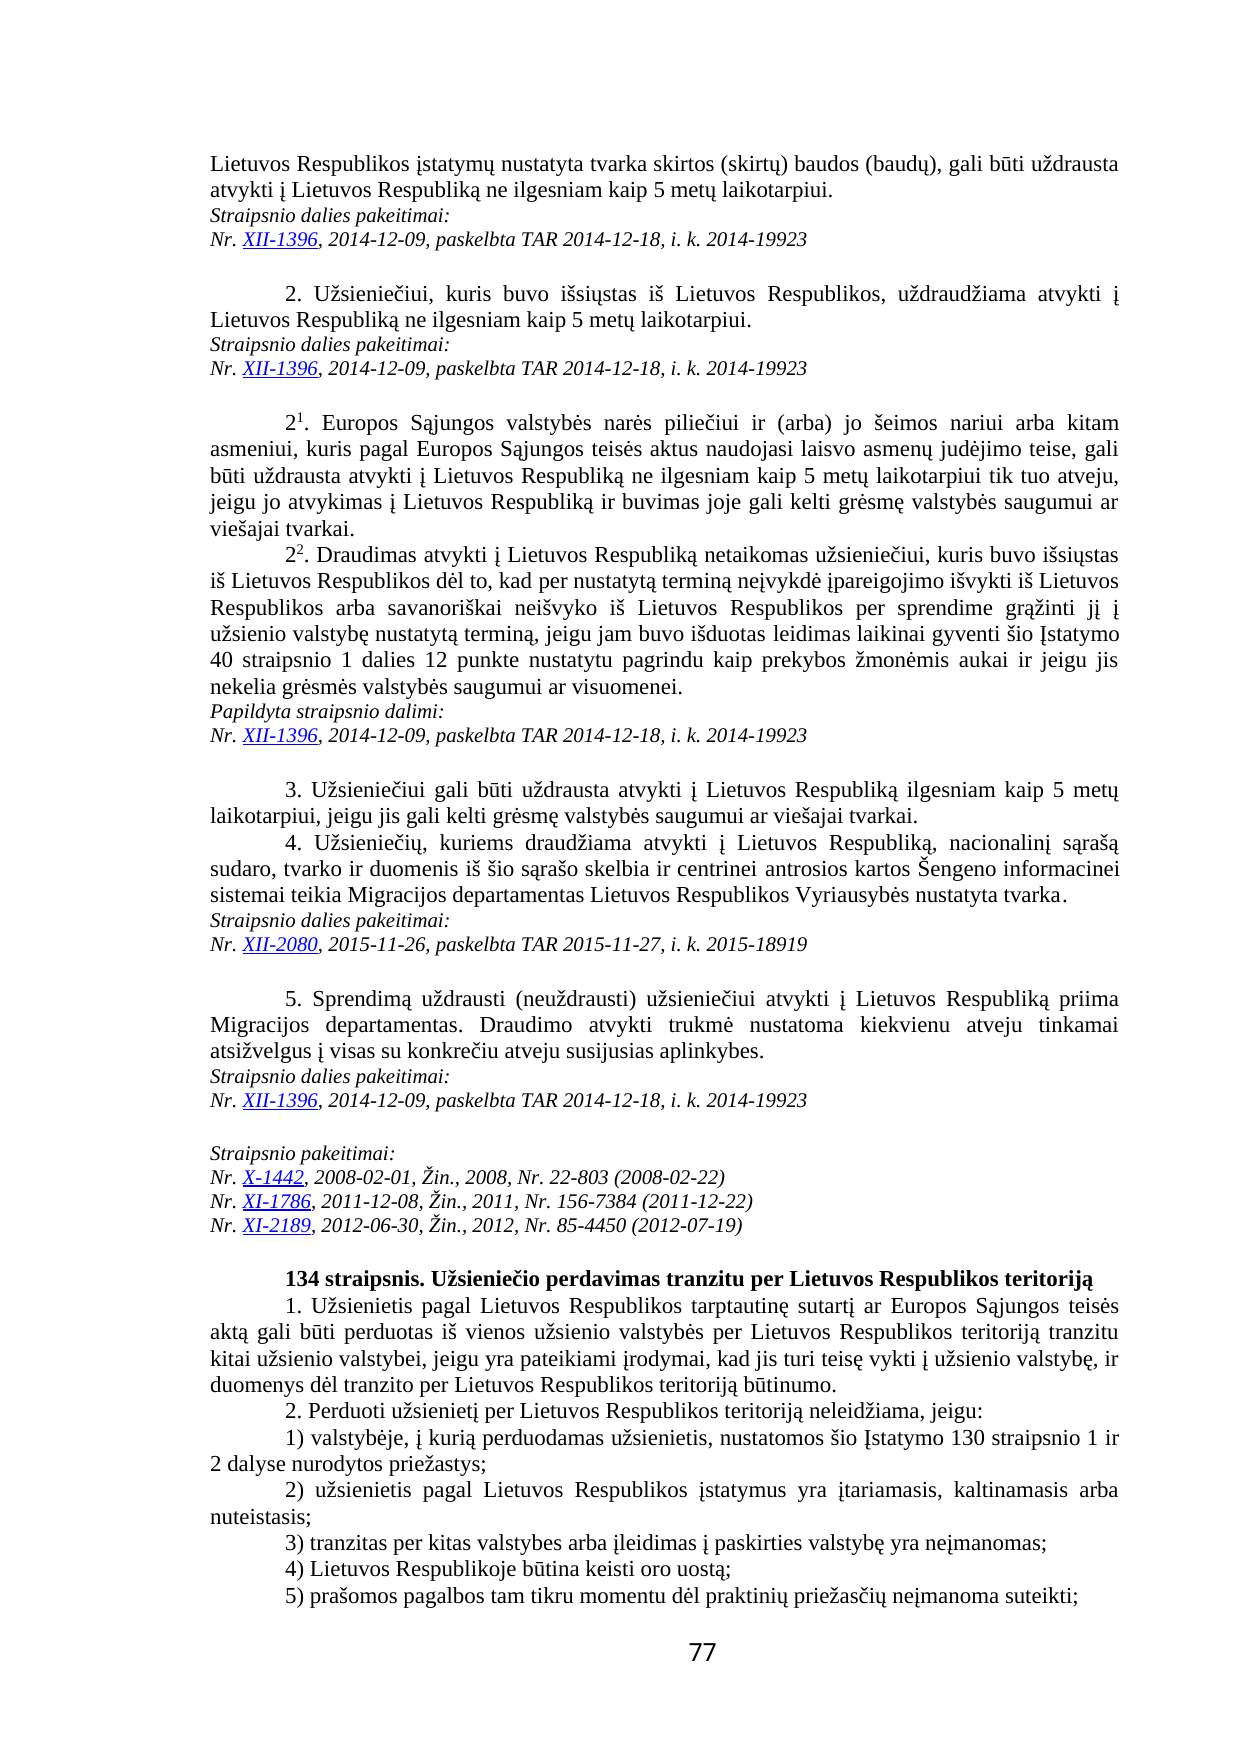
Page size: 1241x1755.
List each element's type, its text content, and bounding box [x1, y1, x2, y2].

text 1. Užsienietis pagal Lietuvos Respublikos tarptautinę sutartį ar Europos Sąjungos teisės aktą gali būti perduotas iš vienos užsienio valstybės per Lietuvos Respublikos teritoriją tranzitu kitai užsienio valstybei, jeigu yra pateikiami įrodymai, kad jis turi teisę vykti į užsienio valstybę, ir duomenys dėl tranzito per Lietuvos Respublikos teritoriją būtinumo. [210, 1292, 1120, 1397]
text 5) prašomos pagalbos tam tikru momentu dėl praktinių priežasčių neįmanoma suteikti; [210, 1582, 1120, 1608]
text Straipsnio dalies pakeitimai: [210, 1064, 1120, 1088]
text Straipsnio pakeitimai: [210, 1141, 1120, 1164]
text 3. Užsieniečiui gali būti uždrausta atvykti į Lietuvos Respubliką ilgesniam kaip 5 metų laikotarpiui, jeigu jis gali kelti grėsmę valstybės saugumui ar viešajai tvarkai. [210, 776, 1120, 829]
text Straipsnio dalies pakeitimai: [210, 908, 1120, 932]
text 134 straipsnis. Užsieniečio perdavimas tranzitu per Lietuvos Respublikos teritoriją [285, 1266, 1120, 1292]
text Straipsnio dalies pakeitimai: [210, 203, 1120, 227]
text Nr. XII-2080, 2015-11-26, paskelbta TAR 2015-11-27, i. k. 2015-18919 [210, 932, 1120, 956]
text Papildyta straipsnio dalimi: [210, 699, 1120, 723]
text Nr. XI-2189, 2012-06-30, Žin., 2012, Nr. 85-4450 (2012-07-19) [210, 1213, 1120, 1237]
text 4) Lietuvos Respublikoje būtina keisti oro uostą; [210, 1555, 1120, 1582]
text Straipsnio dalies pakeitimai: [210, 332, 1120, 356]
text 4. Užsieniečių, kuriems draudžiama atvykti į Lietuvos Respubliką, nacionalinį sąrašą sudaro, tvarko ir duomenis iš šio sąrašo skelbia ir centrinei antrosios kartos Šengeno informacinei sistemai teikia Migracijos departamentas Lietuvos Respublikos Vyriausybės nustatyta tvarka. [210, 829, 1120, 908]
text 22. Draudimas atvykti į Lietuvos Respubliką netaikomas užsieniečiui, kuris buvo išsiųstas iš Lietuvos Respublikos dėl to, kad per nustatytą terminą neįvykdė įpareigojimo išvykti iš Lietuvos Respublikos arba savanoriškai neišvyko iš Lietuvos Respublikos per sprendime grąžinti jį į užsienio valstybę nustatytą terminą, jeigu jam buvo išduotas leidimas laikinai gyventi šio Įstatymo 40 straipsnio 1 dalies 12 punkte nustatytu pagrindu kaip prekybos žmonėmis aukai ir jeigu jis nekelia grėsmės valstybės saugumui ar visuomenei. [210, 541, 1120, 699]
text Nr. X-1442, 2008-02-01, Žin., 2008, Nr. 22-803 (2008-02-22) [210, 1164, 1120, 1189]
text Nr. XII-1396, 2014-12-09, paskelbta TAR 2014-12-18, i. k. 2014-19923 [210, 356, 1120, 380]
text 3) tranzitas per kitas valstybes arba įleidimas į paskirties valstybę yra neįmanomas; [210, 1529, 1120, 1555]
text Nr. XII-1396, 2014-12-09, paskelbta TAR 2014-12-18, i. k. 2014-19923 [210, 723, 1120, 747]
text 1) valstybėje, į kurią perduodamas užsienietis, nustatomos šio Įstatymo 130 straipsnio 1 ir 2 dalyse nurodytos priežastys; [210, 1424, 1120, 1476]
text 2. Perduoti užsienietį per Lietuvos Respublikos teritoriją neleidžiama, jeigu: [210, 1397, 1120, 1424]
text 5. Sprendimą uždrausti (neuždrausti) užsieniečiui atvykti į Lietuvos Respubliką priima Migracijos departamentas. Draudimo atvykti trukmė nustatoma kiekvienu atveju tinkamai atsižvelgus į visas su konkrečiu atveju susijusias aplinkybes. [210, 984, 1120, 1064]
text 2) užsienietis pagal Lietuvos Respublikos įstatymus yra įtariamasis, kaltinamasis arba nuteistasis; [210, 1476, 1120, 1529]
text Nr. XII-1396, 2014-12-09, paskelbta TAR 2014-12-18, i. k. 2014-19923 [210, 1088, 1120, 1112]
text Nr. XII-1396, 2014-12-09, paskelbta TAR 2014-12-18, i. k. 2014-19923 [210, 227, 1120, 251]
text Nr. XI-1786, 2011-12-08, Žin., 2011, Nr. 156-7384 (2011-12-22) [210, 1189, 1120, 1213]
text 21. Europos Sąjungos valstybės narės piliečiui ir (arba) jo šeimos nariui arba kitam asmeniui, kuris pagal Europos Sąjungos teisės aktus naudojasi laisvo asmenų judėjimo teise, gali būti uždrausta atvykti į Lietuvos Respubliką ne ilgesniam kaip 5 metų laikotarpiui tik tuo atveju, jeigu jo atvykimas į Lietuvos Respubliką ir buvimas joje gali kelti grėsmę valstybės saugumui ar viešajai tvarkai. [210, 409, 1120, 541]
text 2. Užsieniečiui, kuris buvo išsiųstas iš Lietuvos Respublikos, uždraudžiama atvykti į Lietuvos Respubliką ne ilgesniam kaip 5 metų laikotarpiui. [210, 279, 1120, 332]
text Lietuvos Respublikos įstatymų nustatyta tvarka skirtos (skirtų) baudos (baudų), gali būti uždrausta atvykti į Lietuvos Respubliką ne ilgesniam kaip 5 metų laikotarpiui. [210, 150, 1120, 203]
